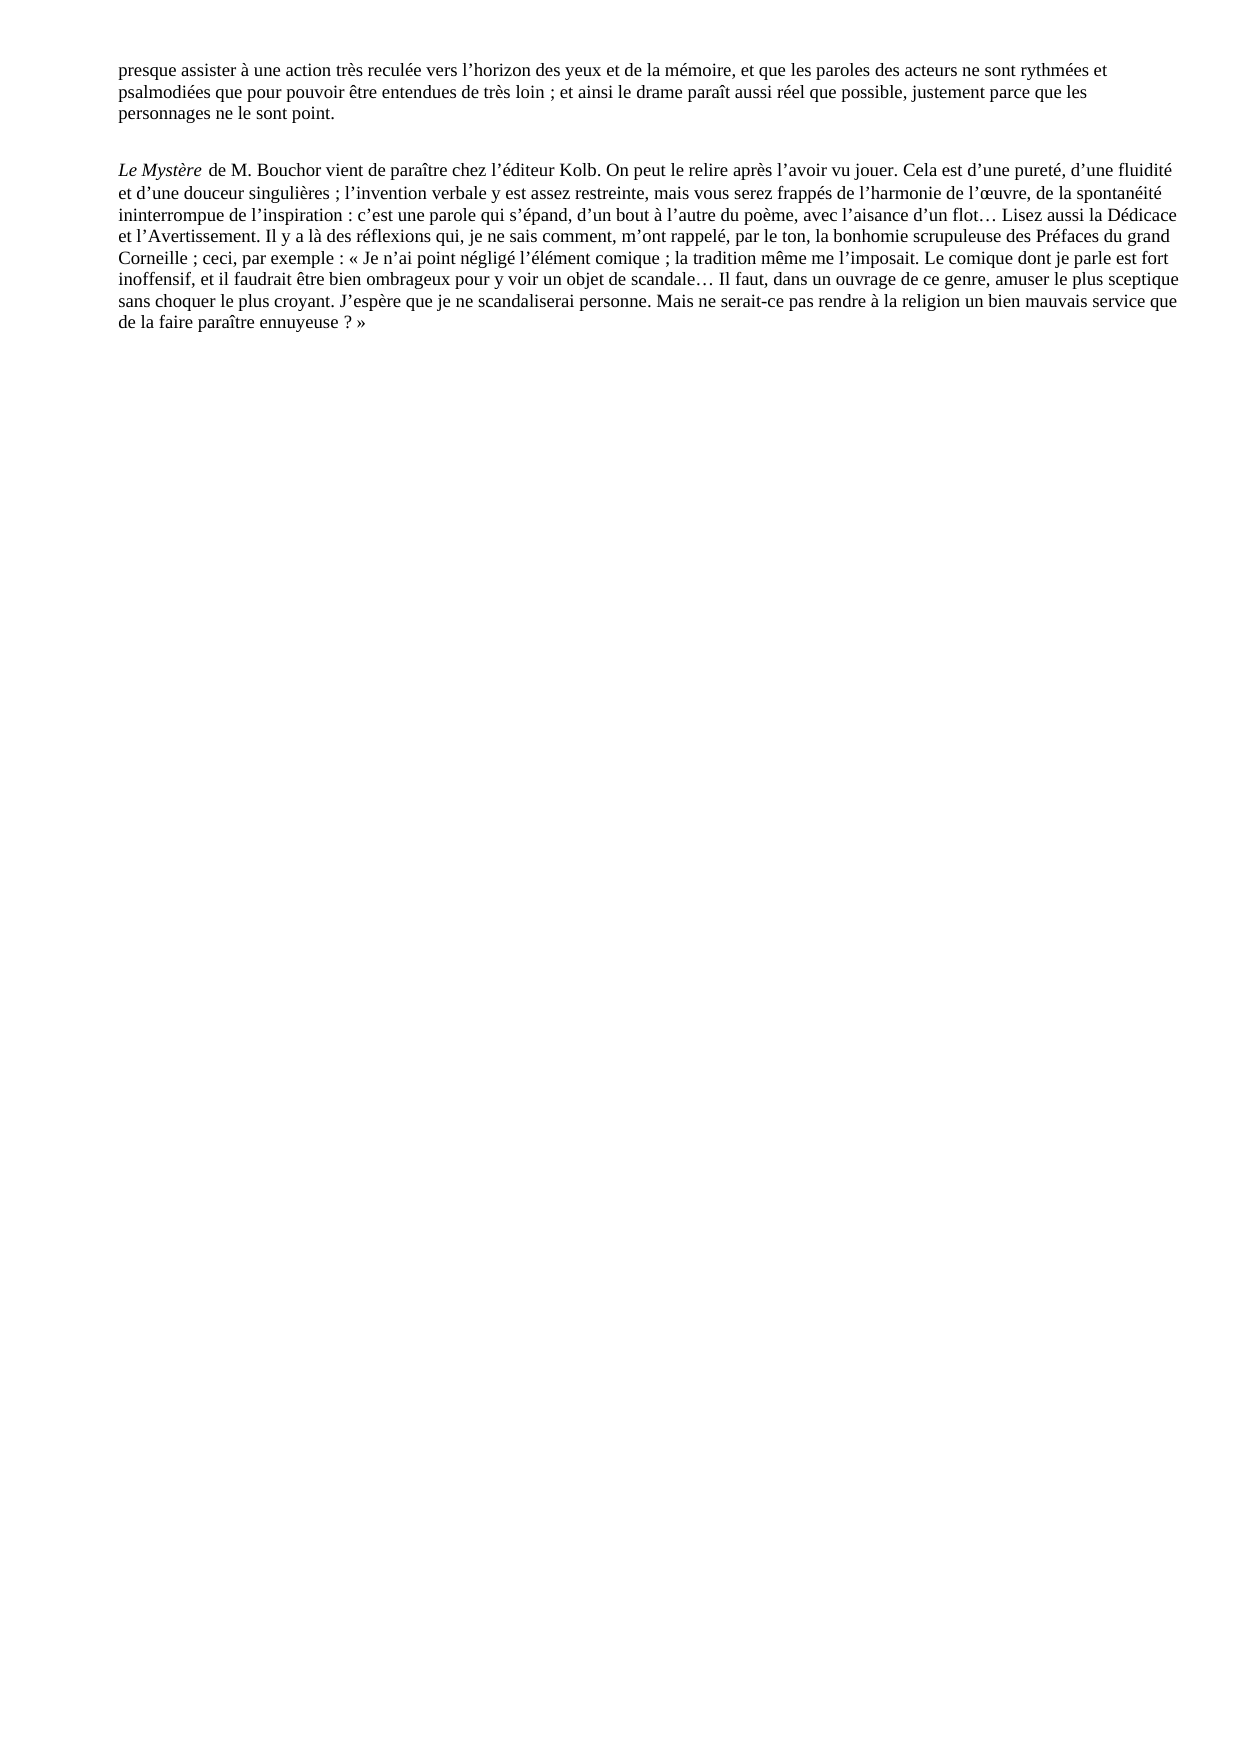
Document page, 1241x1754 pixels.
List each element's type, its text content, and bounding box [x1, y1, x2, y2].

text Le Mystère de M. Bouchor vient de paraître chez l’éditeur Kolb. On peut le relire après l’avoir vu jouer. Cela est d’une pureté, d’une fluidité et d’une douceur singulières ; l’invention verbale y est assez restreinte, mais vous serez frappés de l’harmonie de l’œuvre, de la spontanéité ininterrompue de l’inspiration : c’est une parole qui s’épand, d’un bout à l’autre du poème, avec l’aisance d’un flot… Lisez aussi la Dédicace et l’Avertissement. Il y a là des réflexions qui, je ne sais comment, m’ont rappelé, par le ton, la bonhomie scrupuleuse des Préfaces du grand Corneille ; ceci, par exemple : « Je n’ai point négligé l’élément comique ; la tradition même me l’imposait. Le comique dont je parle est fort inoffensif, et il faudrait être bien ombrageux pour y voir un objet de scandale… Il faut, dans un ouvrage de ce genre, amuser le plus sceptique sans choquer le plus croyant. J’espère que je ne scandaliserai personne. Mais ne serait-ce pas rendre à la religion un bien mauvais service que de la faire paraître ennuyeuse ? » [118, 153, 1181, 333]
text presque assister à une action très reculée vers l’horizon des yeux et de la mémoire, et que les paroles des acteurs ne sont rythmées et psalmodiées que pour pouvoir être entendues de très loin ; et ainsi le drame paraît aussi réel que possible, justement parce que les personnages ne le sont point. [118, 59, 1181, 124]
